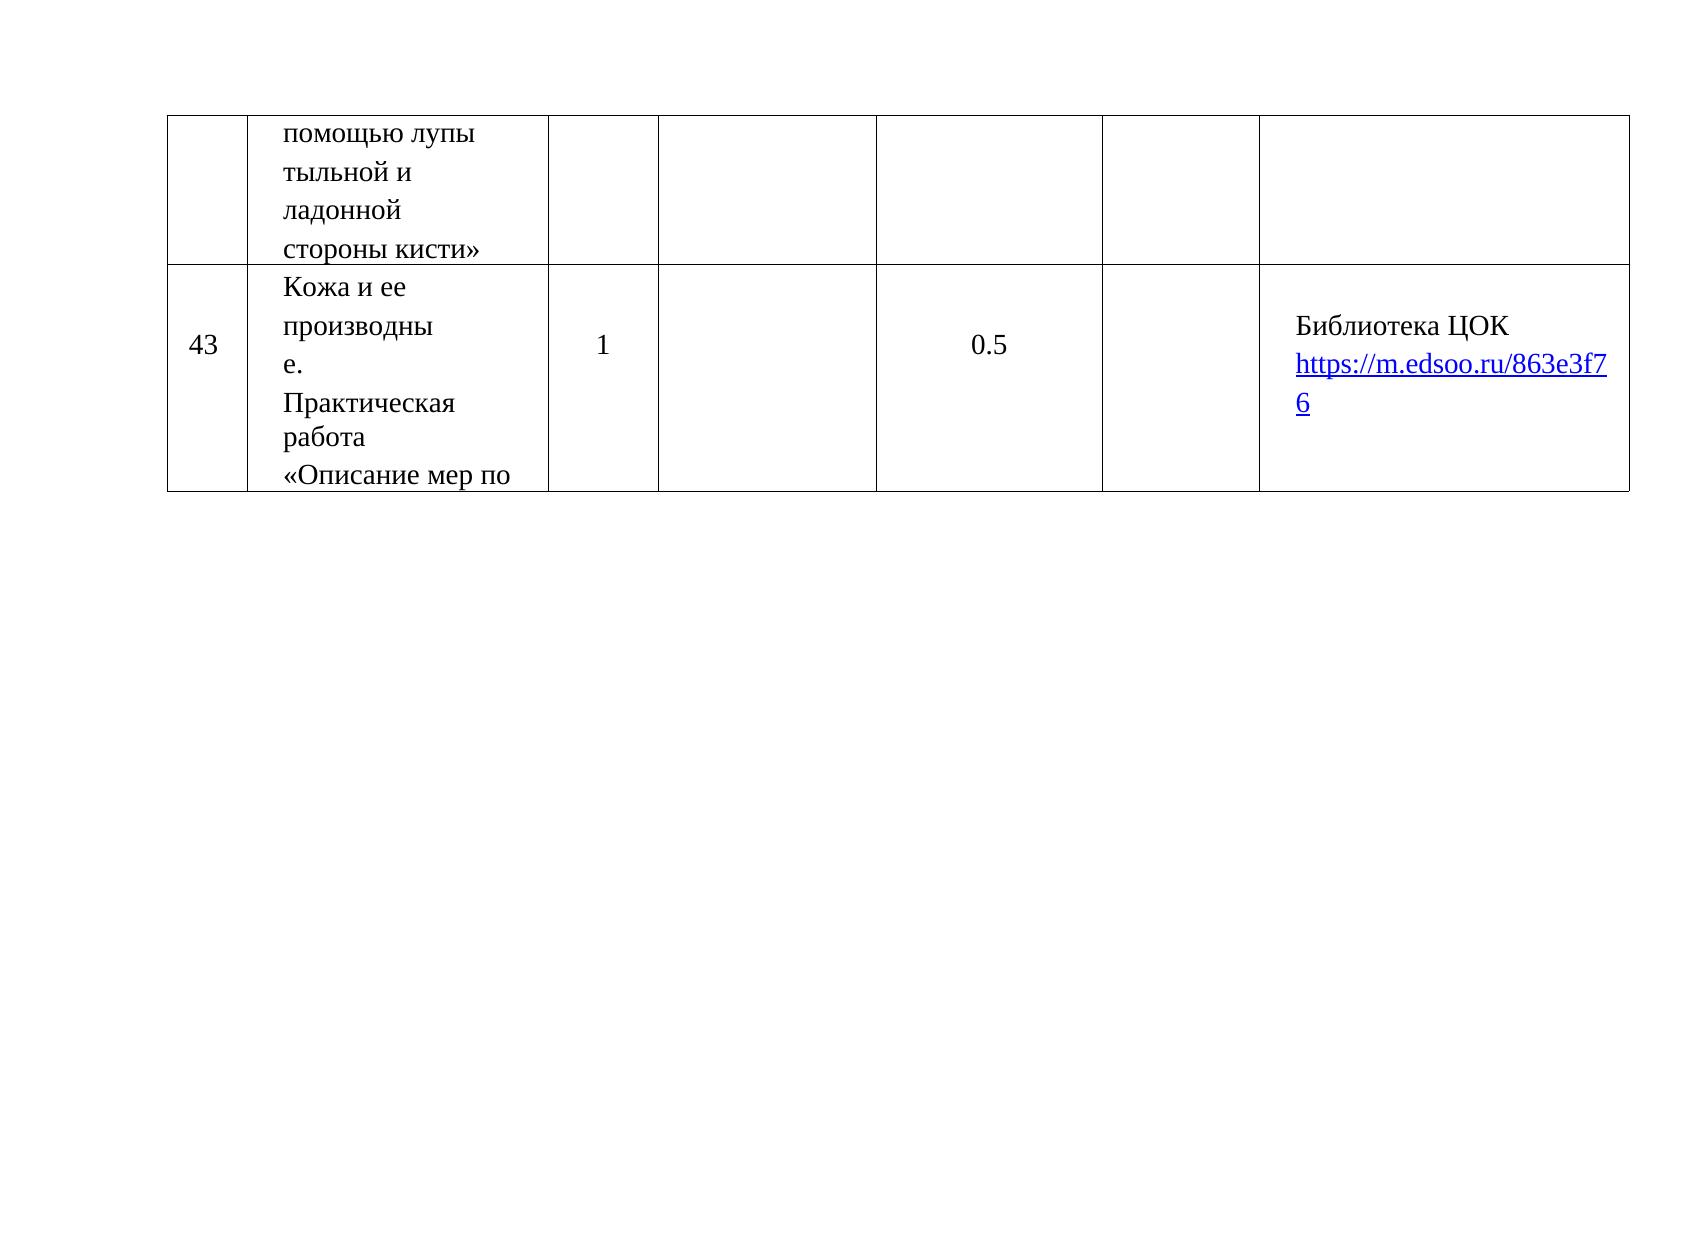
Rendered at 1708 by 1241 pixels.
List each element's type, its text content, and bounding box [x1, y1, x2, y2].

table_cell 0.5 [877, 265, 1102, 491]
table_cell [659, 265, 876, 491]
table_cell 1 [549, 265, 658, 491]
table_cell [659, 116, 876, 264]
table_cell Библиотека ЦОК https://m.edsoo.ru/863e3f76 [1260, 265, 1629, 491]
table_cell [1103, 265, 1259, 491]
table_cell [1103, 116, 1259, 264]
table_cell [549, 116, 658, 264]
table_cell помощью лупы тыльной и ладонной стороны кисти» [248, 116, 548, 264]
table_cell [877, 116, 1102, 264]
table_cell Кожа и ее производные. Практическая работа «Описание мер по [248, 265, 548, 491]
table_cell 43 [168, 265, 247, 491]
table_cell [168, 116, 247, 264]
table_cell [1260, 116, 1629, 264]
